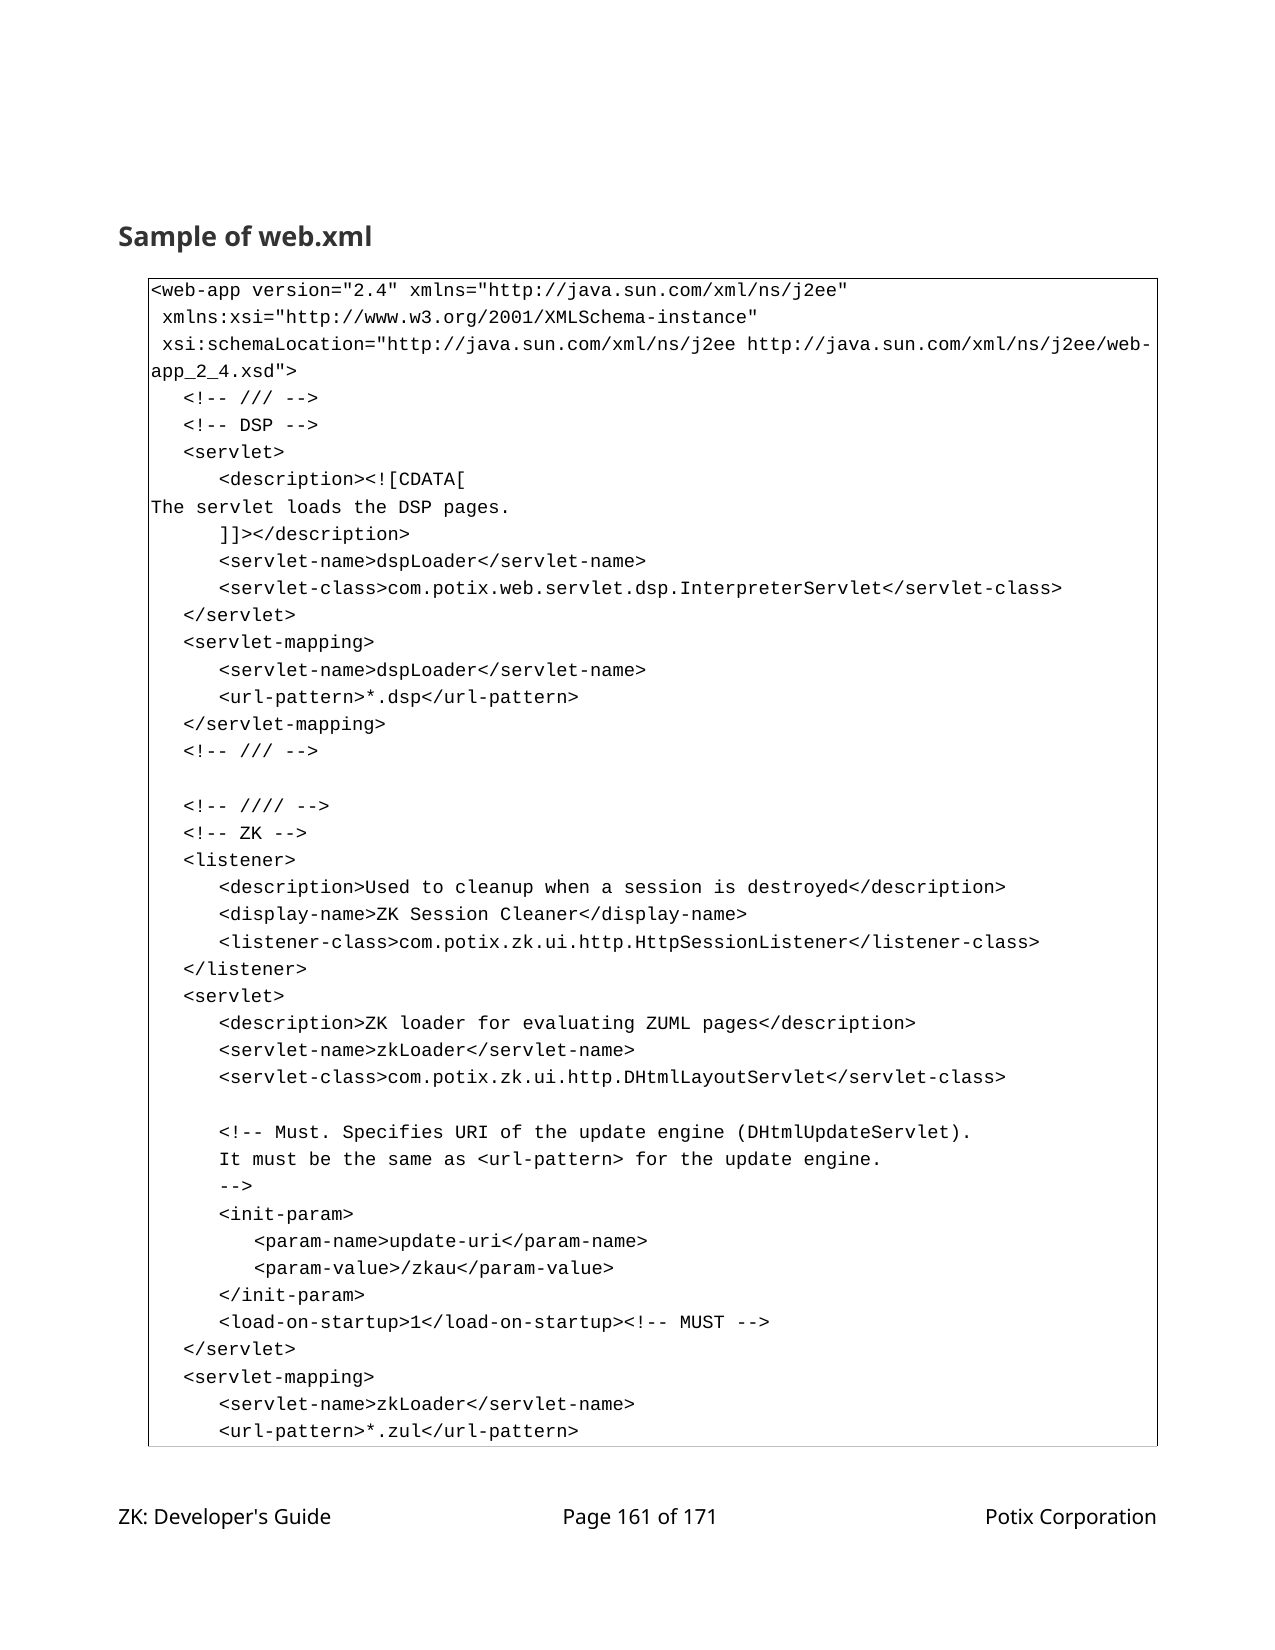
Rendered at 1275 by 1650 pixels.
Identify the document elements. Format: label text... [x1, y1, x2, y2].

text <description>ZK loader for evaluating ZUML pages</description> [149, 1011, 1157, 1035]
text <display-name>ZK Session Cleaner</display-name> [149, 902, 1157, 927]
text <servlet> [149, 984, 1157, 1008]
text --> [149, 1174, 1157, 1198]
text <servlet-name>zkLoader</servlet-name> [149, 1038, 1157, 1062]
text <load-on-startup>1</load-on-startup><!-- MUST --> [149, 1310, 1157, 1334]
text </servlet-mapping> [149, 712, 1157, 736]
text <url-pattern>*.zul</url-pattern> [149, 1419, 1157, 1446]
text <!-- DSP --> [149, 413, 1157, 437]
text <!-- /// --> [149, 386, 1157, 410]
text The servlet loads the DSP pages. [149, 494, 1157, 519]
text <url-pattern>*.dsp</url-pattern> [149, 685, 1157, 709]
text <listener> [149, 848, 1157, 872]
text <description>Used to cleanup when a session is destroyed</description> [149, 875, 1157, 899]
text <!-- Must. Specifies URI of the update engine (DHtmlUpdateServlet). [149, 1120, 1157, 1144]
text <servlet-class>com.potix.web.servlet.dsp.InterpreterServlet</servlet-class> [149, 576, 1157, 600]
text <servlet-mapping> [149, 1364, 1157, 1389]
text <servlet-class>com.potix.zk.ui.http.DHtmlLayoutServlet</servlet-class> [149, 1065, 1157, 1090]
text <!-- //// --> [149, 793, 1157, 818]
text <servlet-name>zkLoader</servlet-name> [149, 1392, 1157, 1416]
text <web-app version="2.4" xmlns="http://java.sun.com/xml/ns/j2ee" [149, 279, 1157, 302]
text <param-value>/zkau</param-value> [149, 1256, 1157, 1280]
text <!-- ZK --> [149, 821, 1157, 845]
text <!-- /// --> [149, 739, 1157, 763]
text <description><![CDATA[ [149, 467, 1157, 492]
text </init-param> [149, 1283, 1157, 1307]
subtitle Sample of web.xml [118, 217, 1157, 254]
text </servlet> [149, 603, 1157, 627]
text xsi:schemaLocation="http://java.sun.com/xml/ns/j2ee http://java.sun.com/xml/ns/j2ee/web-app_2_4.xsd"> [149, 332, 1157, 383]
text <listener-class>com.potix.zk.ui.http.HttpSessionListener</listener-class> [149, 929, 1157, 954]
text <init-param> [149, 1201, 1157, 1226]
text <servlet-name>dspLoader</servlet-name> [149, 549, 1157, 573]
text </listener> [149, 957, 1157, 981]
text <param-name>update-uri</param-name> [149, 1228, 1157, 1253]
text <servlet-name>dspLoader</servlet-name> [149, 658, 1157, 682]
text ]]></description> [149, 522, 1157, 546]
text <servlet-mapping> [149, 630, 1157, 655]
text It must be the same as <url-pattern> for the update engine. [149, 1147, 1157, 1171]
text </servlet> [149, 1337, 1157, 1362]
text xmlns:xsi="http://www.w3.org/2001/XMLSchema-instance" [149, 305, 1157, 329]
text <servlet> [149, 440, 1157, 464]
